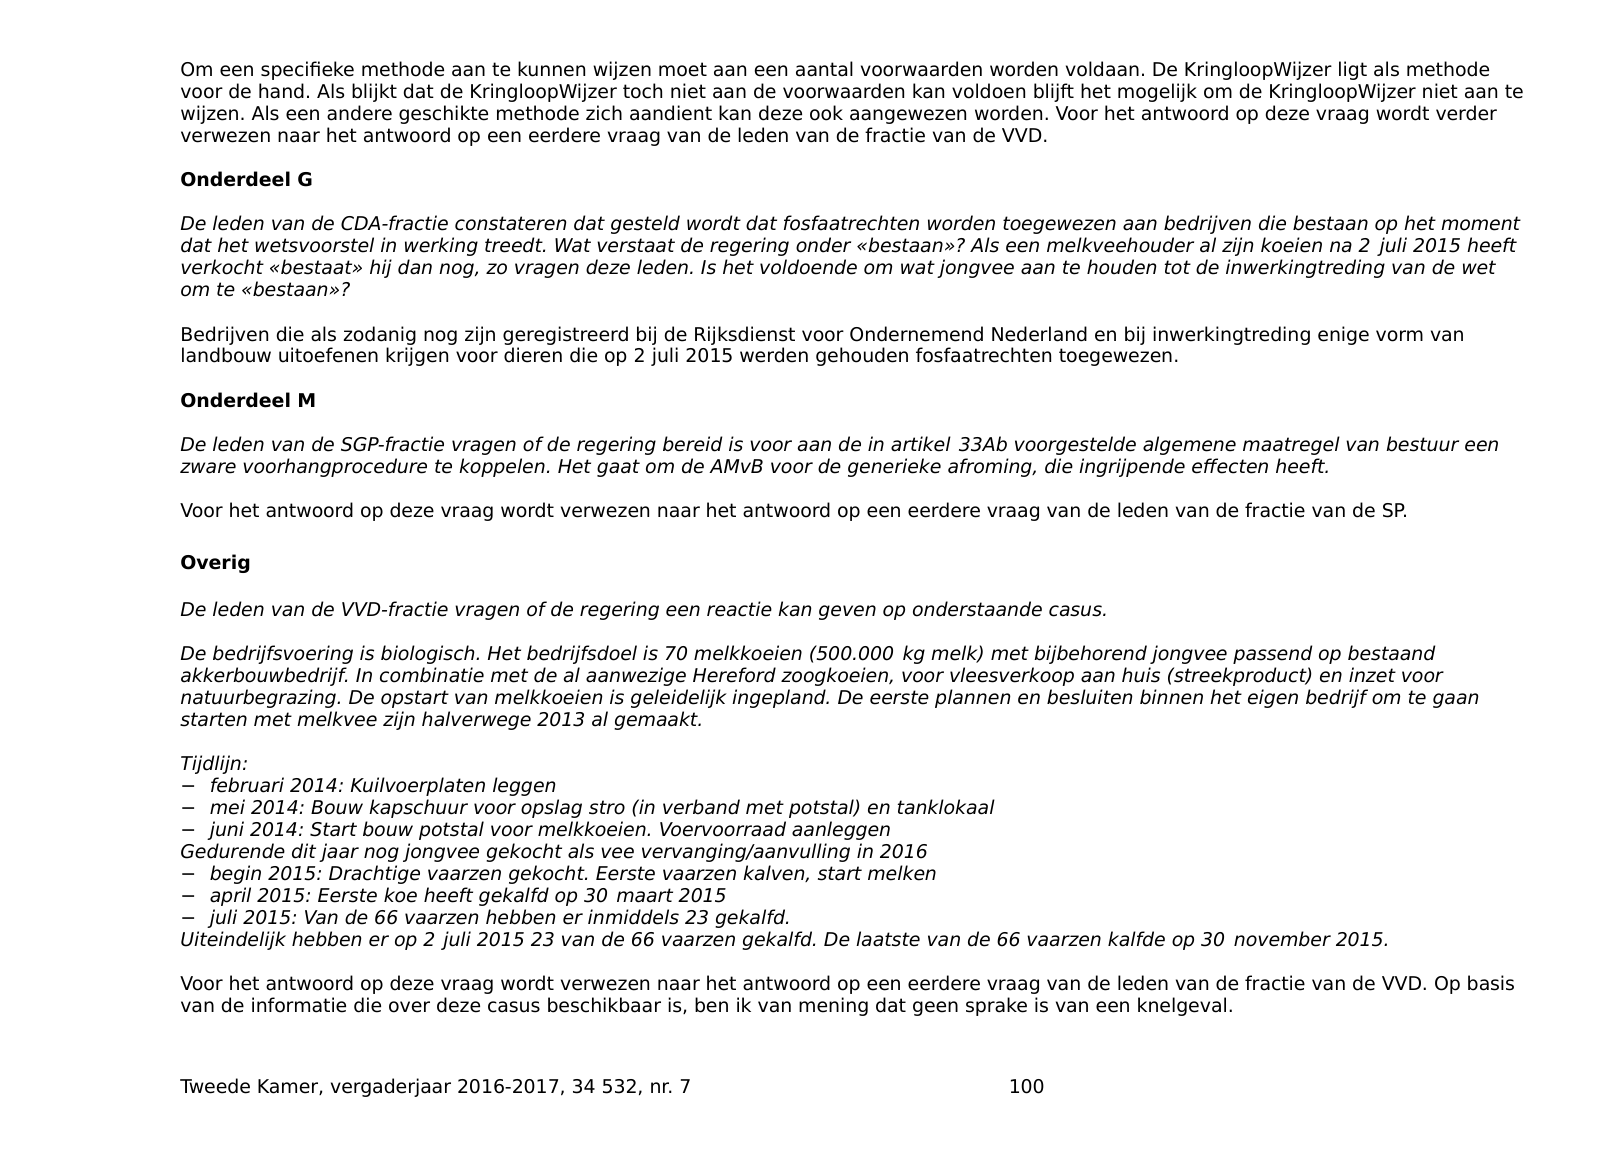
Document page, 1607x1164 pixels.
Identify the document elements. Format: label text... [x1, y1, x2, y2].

subtitle Onderdeel G [180, 169, 1529, 191]
text De leden van de VVD-fractie vragen of de regering een reactie kan geven op onderstaande casus. [180, 599, 1529, 621]
text − begin 2015: Drachtige vaarzen gekocht. Eerste vaarzen kalven, start melken [180, 863, 1529, 885]
subtitle Onderdeel M [180, 389, 1529, 412]
text − februari 2014: Kuilvoerplaten leggen [180, 775, 1529, 797]
text − juni 2014: Start bouw potstal voor melkkoeien. Voervoorraad aanleggen [180, 819, 1529, 841]
text Uiteindelijk hebben er op 2 juli 2015 23 van de 66 vaarzen gekalfd. De laatste van de 66 vaarzen kalfde op 30 november 2015. [180, 929, 1529, 951]
subtitle Overig [180, 552, 1529, 574]
text De bedrijfsvoering is biologisch. Het bedrijfsdoel is 70 melkkoeien (500.000 kg melk) met bijbehorend jongvee passend op bestaand akkerbouwbedrijf. In combinatie met de al aanwezige Hereford zoogkoeien, voor vleesverkoop aan huis (streekproduct) en inzet voor natuurbegrazing. De opstart van melkkoeien is geleidelijk ingepland. De eerste plannen en besluiten binnen het eigen bedrijf om te gaan starten met melkvee zijn halverwege 2013 al gemaakt. [180, 643, 1529, 731]
text Gedurende dit jaar nog jongvee gekocht als vee vervanging/aanvulling in 2016 [180, 841, 1529, 863]
text − mei 2014: Bouw kapschuur voor opslag stro (in verband met potstal) en tanklokaal [180, 797, 1529, 819]
text Bedrijven die als zodanig nog zijn geregistreerd bij de Rijksdienst voor Ondernemend Nederland en bij inwerkingtreding enige vorm van landbouw uitoefenen krijgen voor dieren die op 2 juli 2015 werden gehouden fosfaatrechten toegewezen. [180, 323, 1529, 367]
text Tijdlijn: [180, 753, 1529, 775]
text Voor het antwoord op deze vraag wordt verwezen naar het antwoord op een eerdere vraag van de leden van de fractie van de VVD. Op basis van de informatie die over deze casus beschikbaar is, ben ik van mening dat geen sprake is van een knelgeval. [180, 973, 1529, 1017]
text Voor het antwoord op deze vraag wordt verwezen naar het antwoord op een eerdere vraag van de leden van de fractie van de SP. [180, 500, 1529, 522]
text Om een specifieke methode aan te kunnen wijzen moet aan een aantal voorwaarden worden voldaan. De KringloopWijzer ligt als methode voor de hand. Als blijkt dat de KringloopWijzer toch niet aan de voorwaarden kan voldoen blijft het mogelijk om de KringloopWijzer niet aan te wijzen. Als een andere geschikte methode zich aandient kan deze ook aangewezen worden. Voor het antwoord op deze vraag wordt verder verwezen naar het antwoord op een eerdere vraag van de leden van de fractie van de VVD. [180, 59, 1529, 147]
text De leden van de CDA-fractie constateren dat gesteld wordt dat fosfaatrechten worden toegewezen aan bedrijven die bestaan op het moment dat het wetsvoorstel in werking treedt. Wat verstaat de regering onder «bestaan»? Als een melkveehouder al zijn koeien na 2 juli 2015 heeft verkocht «bestaat» hij dan nog, zo vragen deze leden. Is het voldoende om wat jongvee aan te houden tot de inwerkingtreding van de wet om te «bestaan»? [180, 213, 1529, 301]
text − juli 2015: Van de 66 vaarzen hebben er inmiddels 23 gekalfd. [180, 907, 1529, 929]
text − april 2015: Eerste koe heeft gekalfd op 30 maart 2015 [180, 885, 1529, 907]
text De leden van de SGP-fractie vragen of de regering bereid is voor aan de in artikel 33Ab voorgestelde algemene maatregel van bestuur een zware voorhangprocedure te koppelen. Het gaat om de AMvB voor de generieke afroming, die ingrijpende effecten heeft. [180, 434, 1529, 478]
